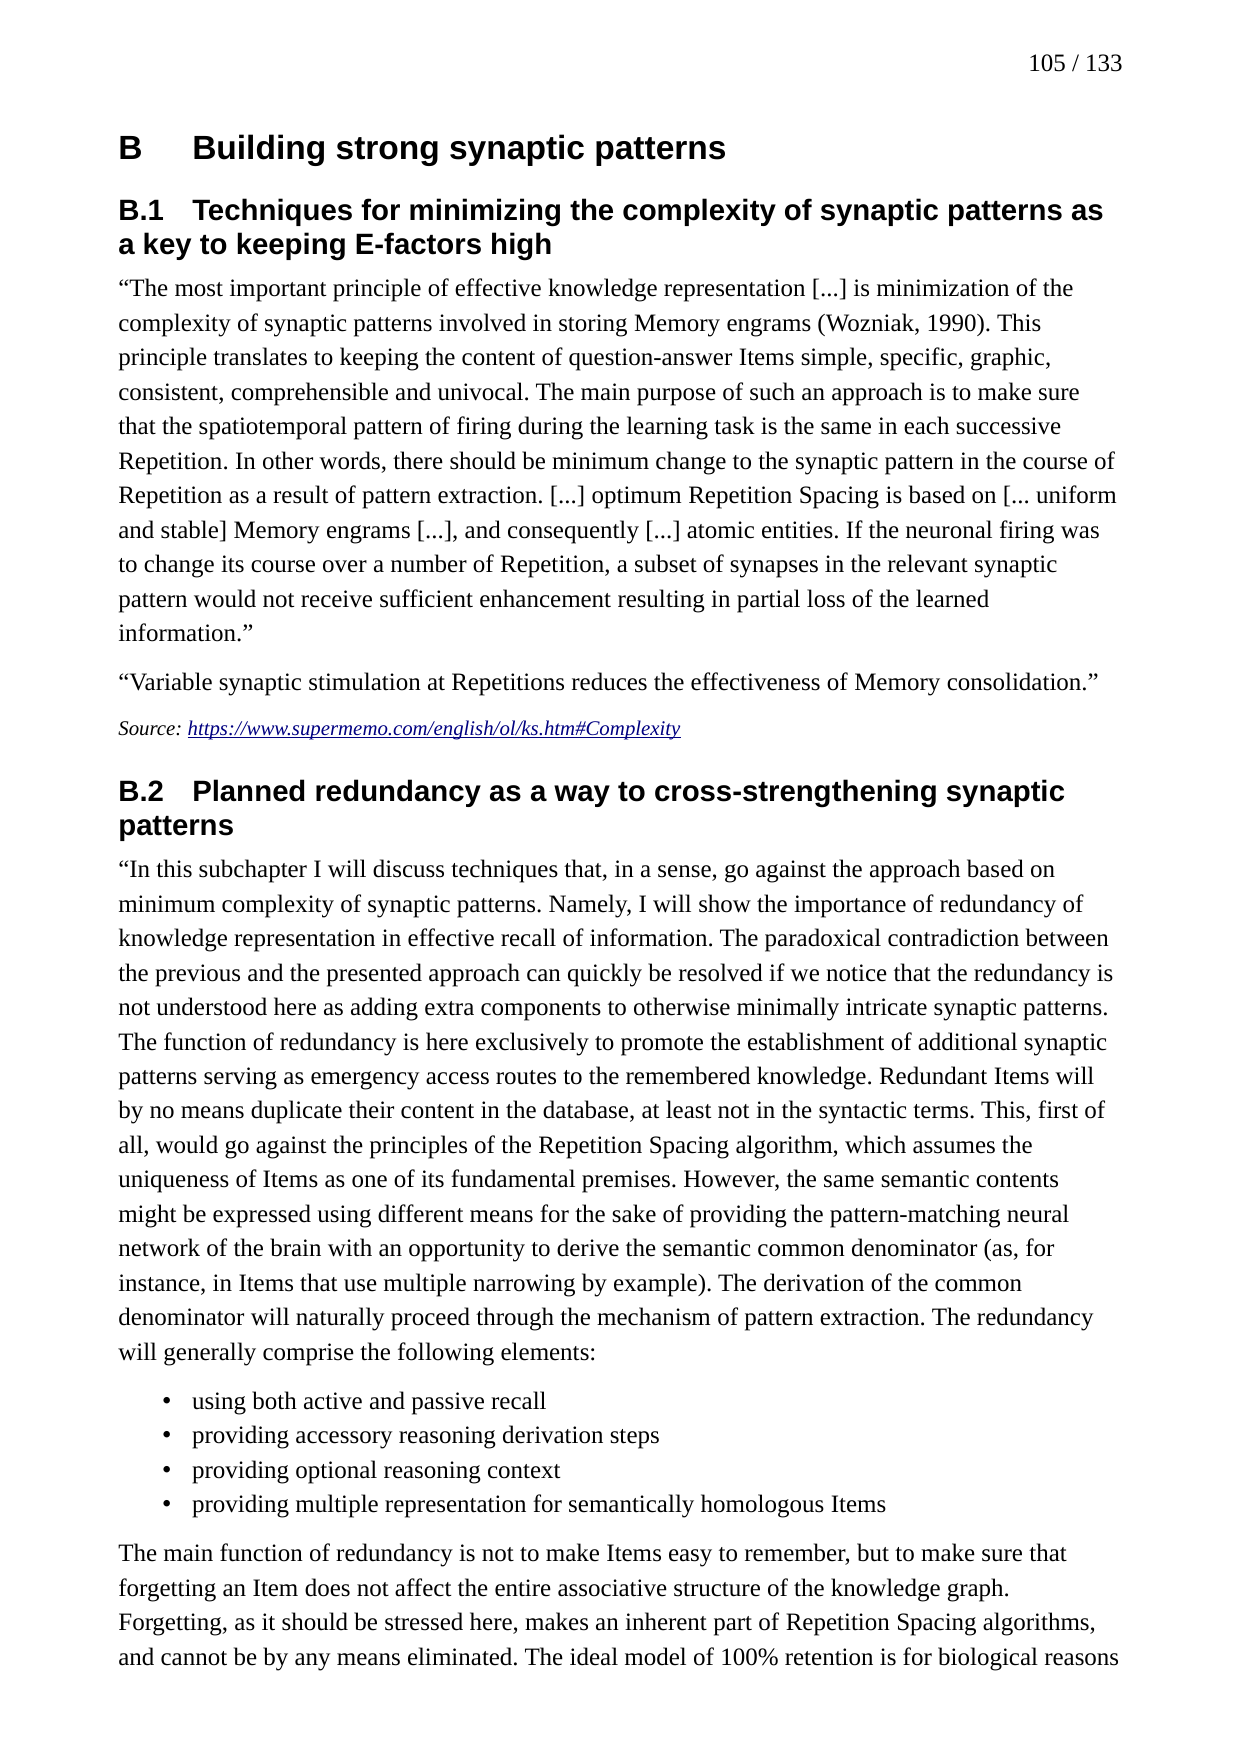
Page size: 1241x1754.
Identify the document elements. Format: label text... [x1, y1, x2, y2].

text “In this subchapter I will discuss techniques that, in a sense, go against the approach based on minimum complexity of synaptic patterns. Namely, I will show the importance of redundancy of knowledge representation in effective recall of information. The paradoxical contradiction between the previous and the presented approach can quickly be resolved if we notice that the redundancy is not understood here as adding extra components to otherwise minimally intricate synaptic patterns. The function of redundancy is here exclusively to promote the establishment of additional synaptic patterns serving as emergency access routes to the remembered knowledge. Redundant Items will by no means duplicate their content in the database, at least not in the syntactic terms. This, first of all, would go against the principles of the Repetition Spacing algorithm, which assumes the uniqueness of Items as one of its fundamental premises. However, the same semantic contents might be expressed using different means for the sake of providing the pattern-matching neural network of the brain with an opportunity to derive the semantic common denominator (as, for instance, in Items that use multiple narrowing by example). The derivation of the common denominator will naturally proceed through the mechanism of pattern extraction. The redundancy will generally comprise the following elements: [118, 854, 1122, 1366]
text Source: https://www.supermemo.com/english/ol/ks.htm#Complexity [118, 716, 1122, 740]
list providing accessory reasoning derivation steps [162, 1421, 1122, 1449]
text The main function of redundancy is not to make Items easy to remember, but to make sure that forgetting an Item does not affect the entire associative structure of the knowledge graph. Forgetting, as it should be stressed here, makes an inherent part of Repetition Spacing algorithms, and cannot be by any means eliminated. The ideal model of 100% retention is for biological reasons [118, 1538, 1122, 1671]
text “The most important principle of effective knowledge representation [...] is minimization of the complexity of synaptic patterns involved in storing Memory engrams (Wozniak, 1990). This principle translates to keeping the content of question-answer Items simple, specific, graphic, consistent, comprehensible and univocal. The main purpose of such an approach is to make sure that the spatiotemporal pattern of firing during the learning task is the same in each successive Repetition. In other words, there should be minimum change to the synaptic pattern in the course of Repetition as a result of pattern extraction. [...] optimum Repetition Spacing is based on [... uniform and stable] Memory engrams [...], and consequently [...] atomic entities. If the neuronal firing was to change its course over a number of Repetition, a subset of synapses in the relevant synaptic pattern would not receive sufficient enhancement resulting in partial loss of the learned information.” [118, 273, 1122, 647]
list providing multiple representation for semantically homologous Items [162, 1489, 1122, 1518]
text “Variable synaptic stimulation at Repetitions reduces the effectiveness of Memory consolidation.” [118, 667, 1122, 696]
subtitle Building strong synaptic patterns [118, 128, 1122, 166]
list using both active and passive recall [162, 1386, 1122, 1415]
list providing optional reasoning context [162, 1455, 1122, 1484]
subtitle Planned redundancy as a way to cross-strengthening synaptic patterns [118, 774, 1122, 842]
subtitle Techniques for minimizing the complexity of synaptic patterns as a key to keeping E-factors high [118, 193, 1122, 261]
